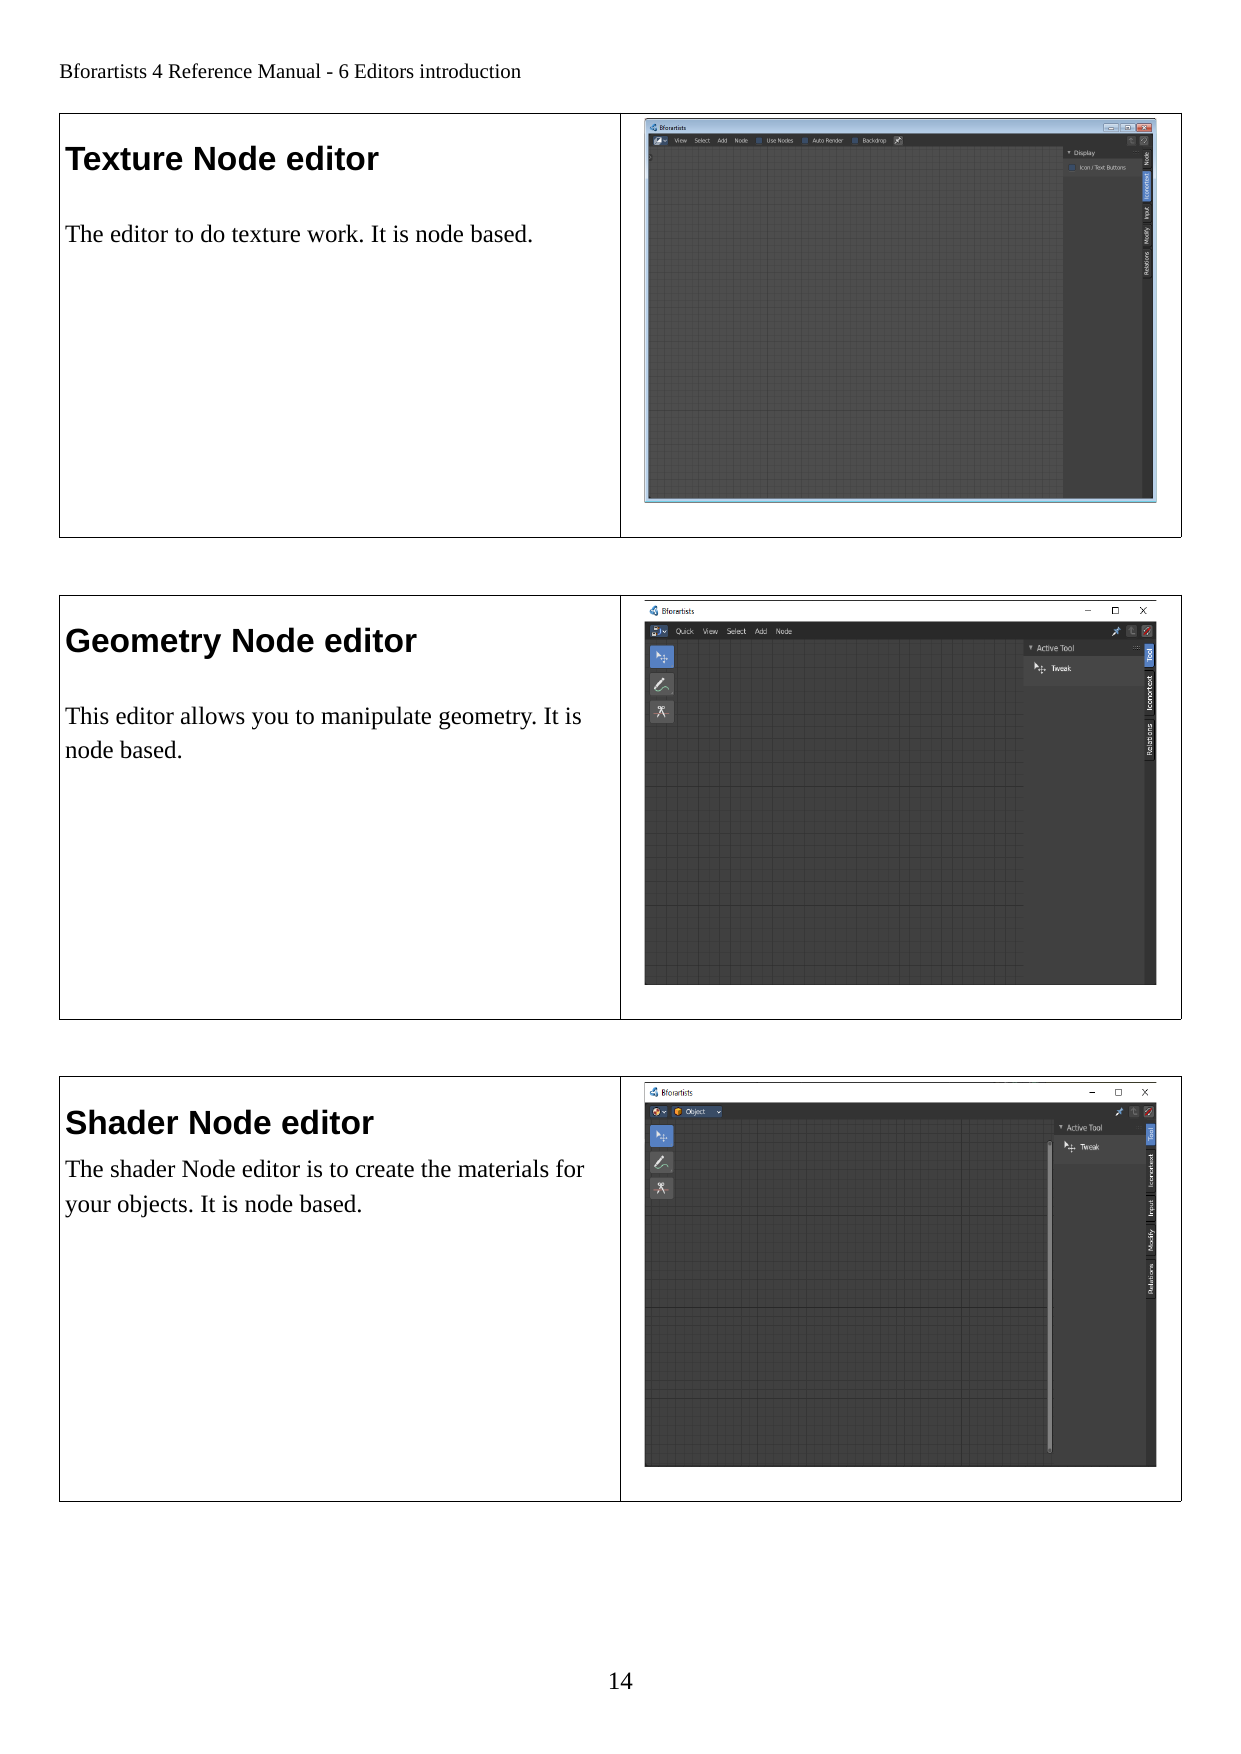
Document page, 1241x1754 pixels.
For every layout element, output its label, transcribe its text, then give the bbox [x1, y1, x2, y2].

table_header [621, 1077, 1181, 1501]
picture [644, 1082, 1157, 1467]
table_header [621, 596, 1181, 1019]
table_header Geometry Node editor This editor allows you to manipulate geometry. It is node based. [60, 596, 620, 1019]
table_header [621, 114, 1181, 537]
table_header Texture Node editor The editor to do texture work. It is node based. [60, 114, 620, 537]
table_header Shader Node editor The shader Node editor is to create the materials for your objects. It is node based. [60, 1077, 620, 1501]
picture [644, 600, 1157, 985]
picture [644, 118, 1157, 503]
